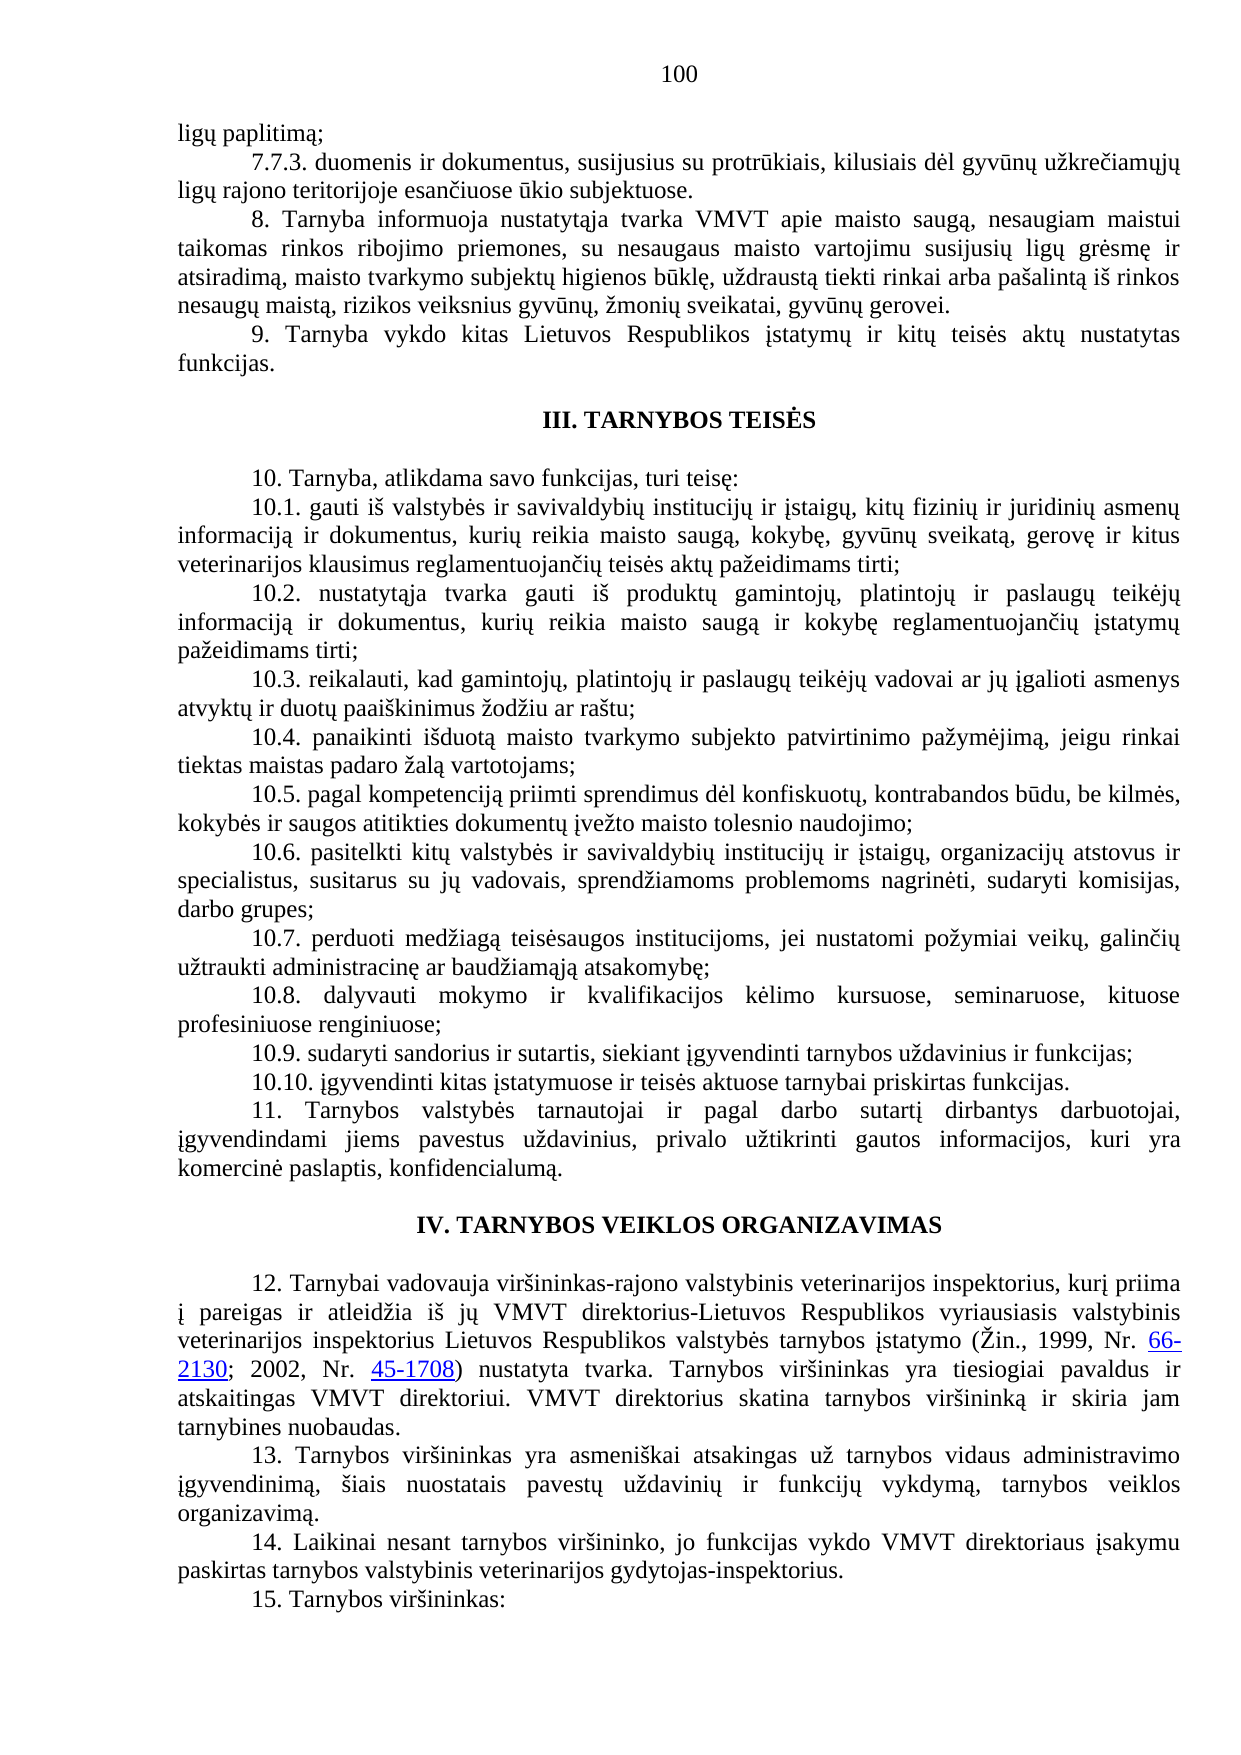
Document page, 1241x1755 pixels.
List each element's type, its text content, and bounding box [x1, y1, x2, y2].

text 10.4. panaikinti išduotą maisto tvarkymo subjekto patvirtinimo pažymėjimą, jeigu rinkai tiektas maistas padaro žalą vartotojams; [177, 722, 1181, 779]
text 13. Tarnybos viršininkas yra asmeniškai atsakingas už tarnybos vidaus administravimo įgyvendinimą, šiais nuostatais pavestų uždavinių ir funkcijų vykdymą, tarnybos veiklos organizavimą. [177, 1441, 1181, 1527]
text 11. Tarnybos valstybės tarnautojai ir pagal darbo sutartį dirbantys darbuotojai, įgyvendindami jiems pavestus uždavinius, privalo užtikrinti gautos informacijos, kuri yra komercinė paslaptis, konfidencialumą. [177, 1096, 1181, 1182]
text 10.9. sudaryti sandorius ir sutartis, siekiant įgyvendinti tarnybos uždavinius ir funkcijas; [177, 1038, 1181, 1067]
text IV. TARNYBOS VEIKLOS ORGANIZAVIMAS [177, 1211, 1181, 1239]
text 10.10. įgyvendinti kitas įstatymuose ir teisės aktuose tarnybai priskirtas funkcijas. [177, 1067, 1181, 1096]
text 15. Tarnybos viršininkas: [177, 1584, 1181, 1613]
text 10.5. pagal kompetenciją priimti sprendimus dėl konfiskuotų, kontrabandos būdu, be kilmės, kokybės ir saugos atitikties dokumentų įvežto maisto tolesnio naudojimo; [177, 779, 1181, 837]
text 10.7. perduoti medžiagą teisėsaugos institucijoms, jei nustatomi požymiai veikų, galinčių užtraukti administracinę ar baudžiamąją atsakomybę; [177, 923, 1181, 981]
text 7.7.3. duomenis ir dokumentus, susijusius su protrūkiais, kilusiais dėl gyvūnų užkrečiamųjų ligų rajono teritorijoje esančiuose ūkio subjektuose. [177, 147, 1181, 204]
text 10. Tarnyba, atlikdama savo funkcijas, turi teisę: [177, 463, 1181, 492]
text 8. Tarnyba informuoja nustatytąja tvarka VMVT apie maisto saugą, nesaugiam maistui taikomas rinkos ribojimo priemones, su nesaugaus maisto vartojimu susijusių ligų grėsmę ir atsiradimą, maisto tvarkymo subjektų higienos būklę, uždraustą tiekti rinkai arba pašalintą iš rinkos nesaugų maistą, rizikos veiksnius gyvūnų, žmonių sveikatai, gyvūnų gerovei. [177, 204, 1181, 319]
text 10.8. dalyvauti mokymo ir kvalifikacijos kėlimo kursuose, seminaruose, kituose profesiniuose renginiuose; [177, 981, 1181, 1038]
text 10.3. reikalauti, kad gamintojų, platintojų ir paslaugų teikėjų vadovai ar jų įgalioti asmenys atvyktų ir duotų paaiškinimus žodžiu ar raštu; [177, 664, 1181, 722]
text 10.1. gauti iš valstybės ir savivaldybių institucijų ir įstaigų, kitų fizinių ir juridinių asmenų informaciją ir dokumentus, kurių reikia maisto saugą, kokybę, gyvūnų sveikatą, gerovę ir kitus veterinarijos klausimus reglamentuojančių teisės aktų pažeidimams tirti; [177, 492, 1181, 578]
text 14. Laikinai nesant tarnybos viršininko, jo funkcijas vykdo VMVT direktoriaus įsakymu paskirtas tarnybos valstybinis veterinarijos gydytojas-inspektorius. [177, 1527, 1181, 1584]
text 10.2. nustatytąja tvarka gauti iš produktų gamintojų, platintojų ir paslaugų teikėjų informaciją ir dokumentus, kurių reikia maisto saugą ir kokybę reglamentuojančių įstatymų pažeidimams tirti; [177, 578, 1181, 664]
text 9. Tarnyba vykdo kitas Lietuvos Respublikos įstatymų ir kitų teisės aktų nustatytas funkcijas. [177, 319, 1181, 377]
text III. TARNYBOS TEISĖS [177, 406, 1181, 434]
text 10.6. pasitelkti kitų valstybės ir savivaldybių institucijų ir įstaigų, organizacijų atstovus ir specialistus, susitarus su jų vadovais, sprendžiamoms problemoms nagrinėti, sudaryti komisijas, darbo grupes; [177, 837, 1181, 923]
text 12. Tarnybai vadovauja viršininkas-rajono valstybinis veterinarijos inspektorius, kurį priima į pareigas ir atleidžia iš jų VMVT direktorius-Lietuvos Respublikos vyriausiasis valstybinis veterinarijos inspektorius Lietuvos Respublikos valstybės tarnybos įstatymo (Žin., 1999, Nr. 66-2130; 2002, Nr. 45-1708) nustatyta tvarka. Tarnybos viršininkas yra tiesiogiai pavaldus ir atskaitingas VMVT direktoriui. VMVT direktorius skatina tarnybos viršininką ir skiria jam tarnybines nuobaudas. [177, 1268, 1181, 1441]
text ligų paplitimą; [177, 118, 1181, 147]
